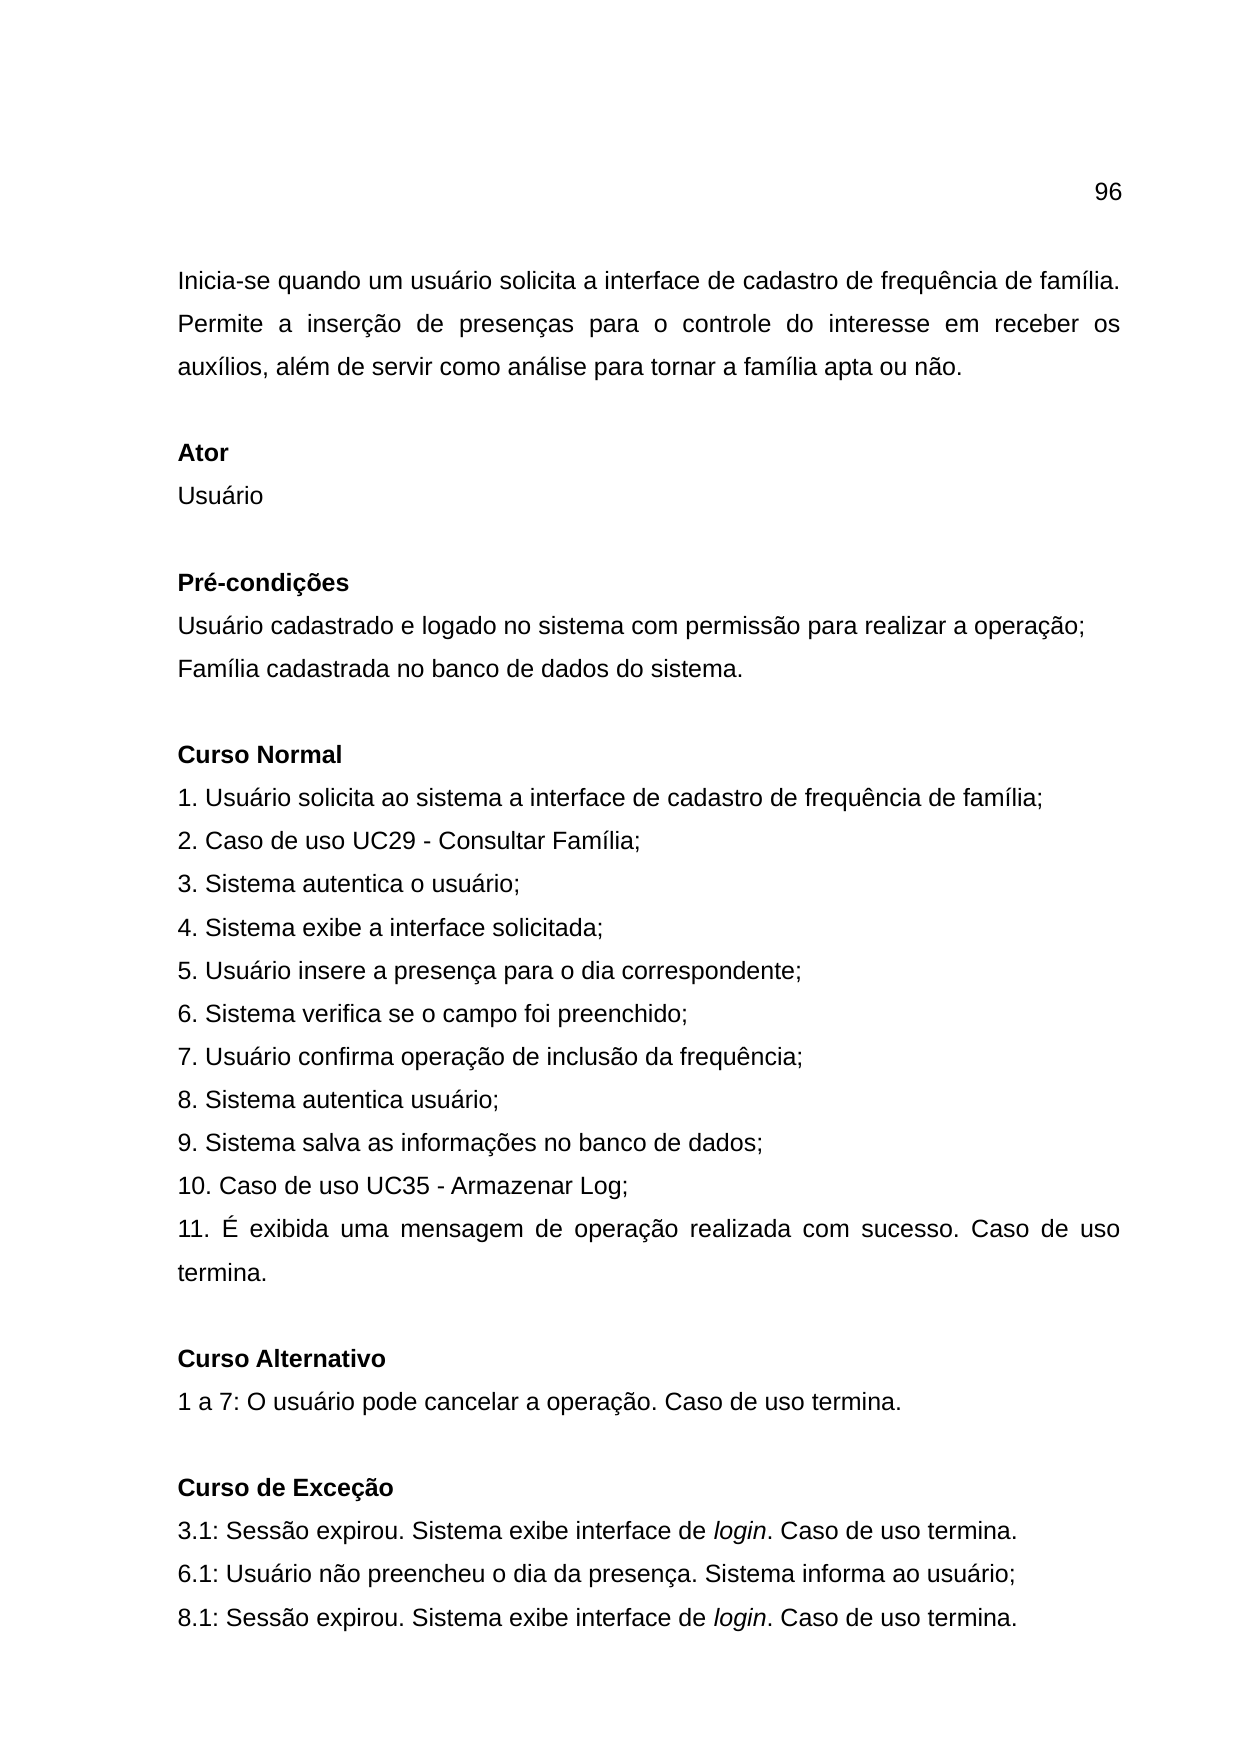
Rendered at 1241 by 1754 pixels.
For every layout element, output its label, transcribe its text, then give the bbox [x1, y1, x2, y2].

text 6. Sistema verifica se o campo foi preenchido; [177, 999, 1122, 1028]
text 8. Sistema autentica usuário; [177, 1085, 1122, 1114]
text 3. Sistema autentica o usuário; [177, 869, 1122, 898]
text 4. Sistema exibe a interface solicitada; [177, 913, 1122, 941]
text 9. Sistema salva as informações no banco de dados; [177, 1128, 1122, 1157]
text 10. Caso de uso UC35 - Armazenar Log; [177, 1171, 1122, 1200]
text Curso Normal [177, 740, 1122, 769]
text Usuário cadastrado e logado no sistema com permissão para realizar a operação; [177, 611, 1122, 639]
text Curso de Exceção [177, 1473, 1122, 1502]
text Ator [177, 438, 1122, 467]
text Inicia-se quando um usuário solicita a interface de cadastro de frequência de família. Permite a inserção de presenças para o controle do interesse em receber os auxílios, além de servir como análise para tornar a família apta ou não. [177, 266, 1122, 381]
text 8.1: Sessão expirou. Sistema exibe interface de login. Caso de uso termina. [177, 1603, 1122, 1631]
text Pré-condições [177, 568, 1122, 596]
text 6.1: Usuário não preencheu o dia da presença. Sistema informa ao usuário; [177, 1559, 1122, 1588]
text 2. Caso de uso UC29 - Consultar Família; [177, 826, 1122, 855]
text Usuário [177, 481, 1122, 510]
text 3.1: Sessão expirou. Sistema exibe interface de login. Caso de uso termina. [177, 1516, 1122, 1545]
text 7. Usuário confirma operação de inclusão da frequência; [177, 1042, 1122, 1071]
text Família cadastrada no banco de dados do sistema. [177, 654, 1122, 683]
text 11. É exibida uma mensagem de operação realizada com sucesso. Caso de uso termina. [177, 1214, 1122, 1286]
text 5. Usuário insere a presença para o dia correspondente; [177, 956, 1122, 984]
text 1 a 7: O usuário pode cancelar a operação. Caso de uso termina. [177, 1387, 1122, 1416]
text 1. Usuário solicita ao sistema a interface de cadastro de frequência de família; [177, 783, 1122, 812]
text Curso Alternativo [177, 1344, 1122, 1373]
